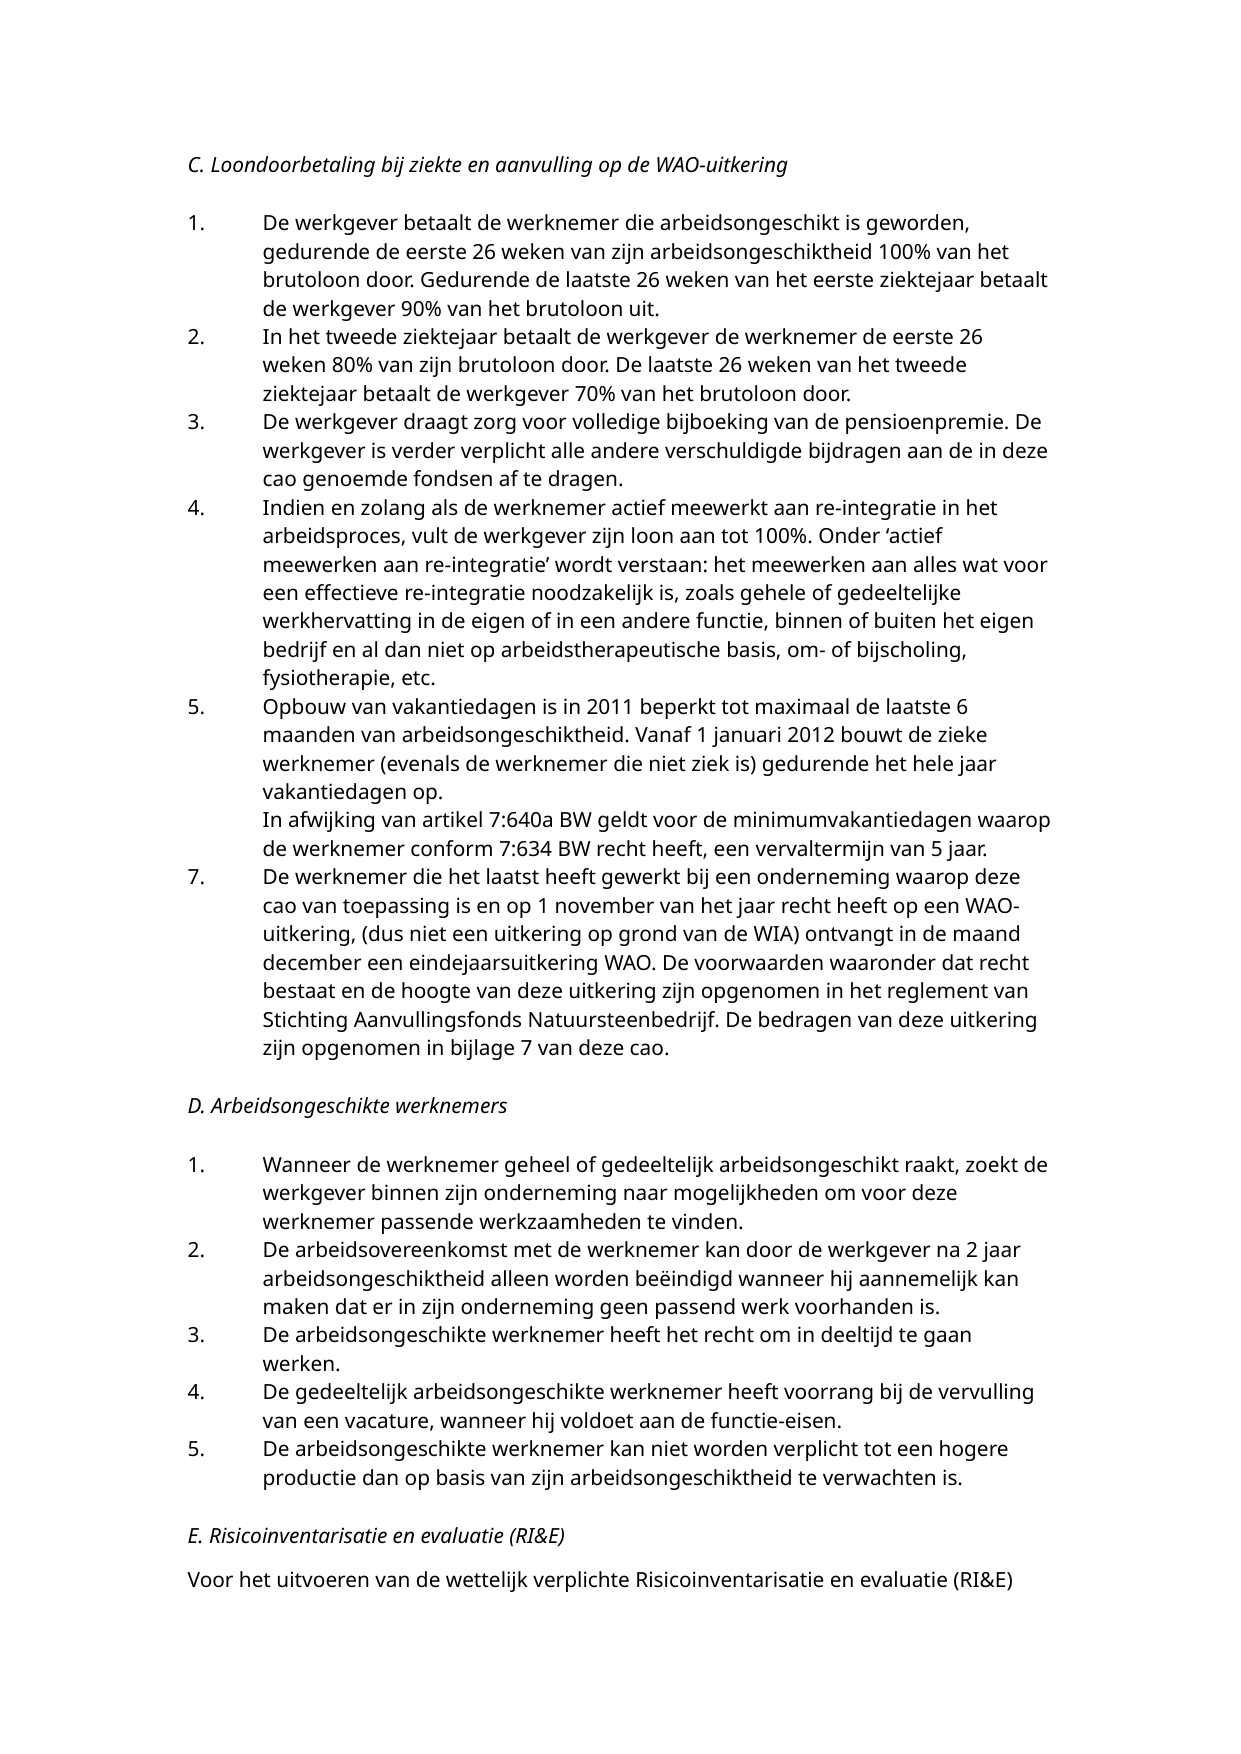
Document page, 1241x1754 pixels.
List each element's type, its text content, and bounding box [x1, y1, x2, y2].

list De arbeidsovereenkomst met de werknemer kan door de werkgever na 2 jaar arbeidsongeschiktheid alleen worden beëindigd wanneer hij aannemelijk kan maken dat er in zijn onderneming geen passend werk voorhanden is. [187, 1235, 1053, 1321]
text E. Risicoinventarisatie en evaluatie (RI&E) [187, 1521, 1053, 1550]
list De arbeidsongeschikte werknemer heeft het recht om in deeltijd te gaan werken. [187, 1321, 1053, 1377]
text Voor het uitvoeren van de wettelijk verplichte Risicoinventarisatie en evaluatie (RI&E) [187, 1565, 1053, 1593]
list De gedeeltelijk arbeidsongeschikte werknemer heeft voorrang bij de vervulling van een vacature, wanneer hij voldoet aan de functie-eisen. [187, 1377, 1053, 1434]
list Indien en zolang als de werknemer actief meewerkt aan re-integratie in het arbeidsproces, vult de werkgever zijn loon aan tot 100%. Onder ‘actief meewerken aan re-integratie’ wordt verstaan: het meewerken aan alles wat voor een effectieve re-integratie noodzakelijk is, zoals gehele of gedeeltelijke werkhervatting in de eigen of in een andere functie, binnen of buiten het eigen bedrijf en al dan niet op arbeidstherapeutische basis, om- of bijscholing, fysiotherapie, etc. [187, 493, 1053, 692]
list Wanneer de werknemer geheel of gedeeltelijk arbeidsongeschikt raakt, zoekt de werkgever binnen zijn onderneming naar mogelijkheden om voor deze werknemer passende werkzaamheden te vinden. [187, 1150, 1053, 1235]
list Opbouw van vakantiedagen is in 2011 beperkt tot maximaal de laatste 6 maanden van arbeidsongeschiktheid. Vanaf 1 januari 2012 bouwt de zieke werknemer (evenals de werknemer die niet ziek is) gedurende het hele jaar vakantiedagen op. [187, 692, 1053, 806]
text D. Arbeidsongeschikte werknemers [187, 1092, 1053, 1120]
list De arbeidsongeschikte werknemer kan niet worden verplicht tot een hogere productie dan op basis van zijn arbeidsongeschiktheid te verwachten is. [187, 1434, 1053, 1491]
list De werknemer die het laatst heeft gewerkt bij een onderneming waarop deze cao van toepassing is en op 1 november van het jaar recht heeft op een WAO-uitkering, (dus niet een uitkering op grond van de WIA) ontvangt in de maand december een eindejaarsuitkering WAO. De voorwaarden waaronder dat recht bestaat en de hoogte van deze uitkering zijn opgenomen in het reglement van Stichting Aanvullingsfonds Natuursteenbedrijf. De bedragen van deze uitkering zijn opgenomen in bijlage 7 van deze cao. [187, 862, 1053, 1062]
text C. Loondoorbetaling bij ziekte en aanvulling op de WAO-uitkering [187, 150, 1053, 178]
list In afwijking van artikel 7:640a BW geldt voor de minimumvakantiedagen waarop de werknemer conform 7:634 BW recht heeft, een vervaltermijn van 5 jaar. [187, 806, 1053, 862]
list De werkgever betaalt de werknemer die arbeidsongeschikt is geworden, gedurende de eerste 26 weken van zijn arbeidsongeschiktheid 100% van het brutoloon door. Gedurende de laatste 26 weken van het eerste ziektejaar betaalt de werkgever 90% van het brutoloon uit. [187, 208, 1053, 322]
list De werkgever draagt zorg voor volledige bijboeking van de pensioenpremie. De werkgever is verder verplicht alle andere verschuldigde bijdragen aan de in deze cao genoemde fondsen af te dragen. [187, 407, 1053, 493]
list In het tweede ziektejaar betaalt de werkgever de werknemer de eerste 26 weken 80% van zijn brutoloon door. De laatste 26 weken van het tweede ziektejaar betaalt de werkgever 70% van het brutoloon door. [187, 322, 1053, 407]
